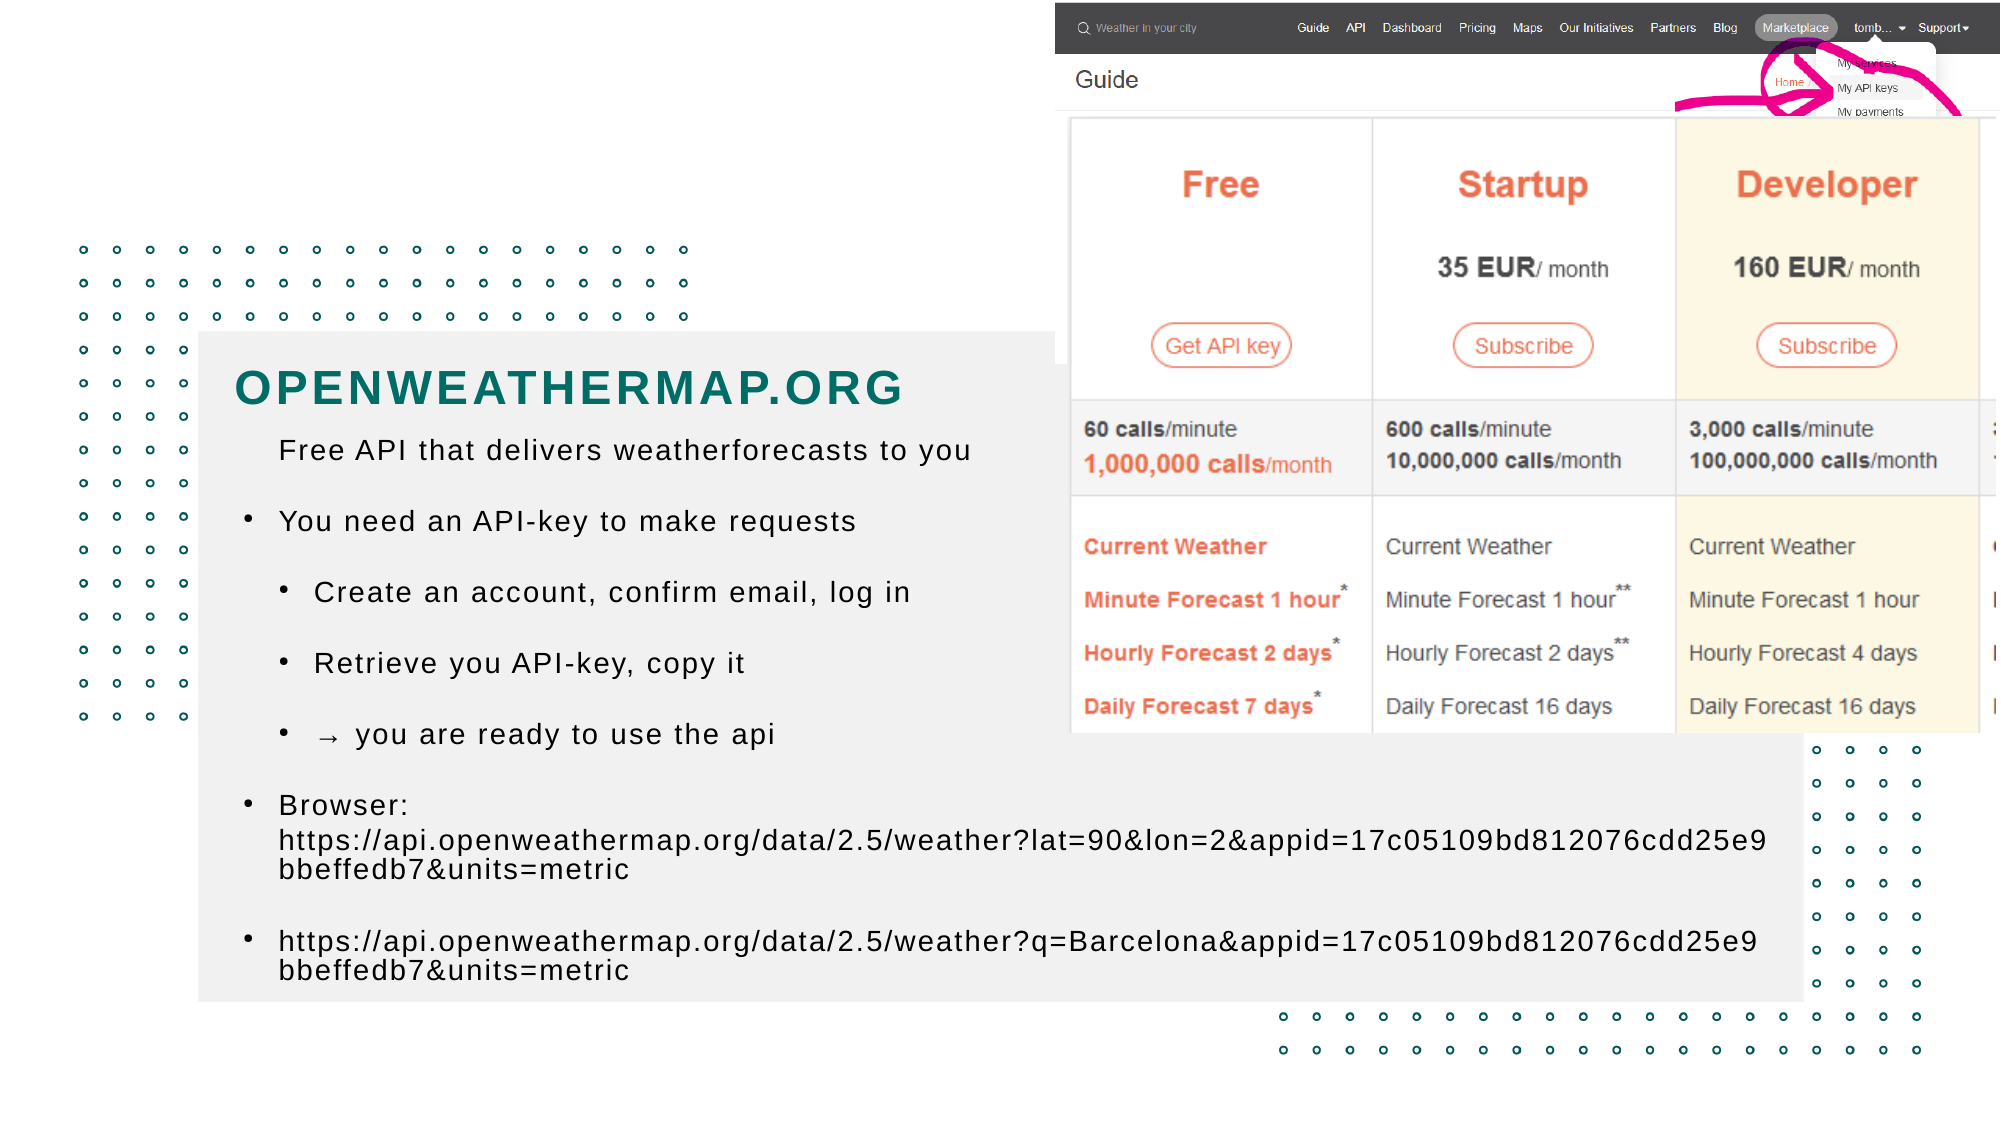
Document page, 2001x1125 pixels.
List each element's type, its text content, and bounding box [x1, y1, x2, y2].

title Openweathermap.org [234, 360, 1067, 449]
picture [0, 0, 2001, 1125]
subtitle Free API that delivers weatherforecasts to you You need an API-key to make requests Create an account, confirm email, log in Retrieve you API-key, copy it → you are ready to use the api Browser: https://api.openweathermap.org/data/2.5/weather?lat=90&lon=2&appid=17c05109bd812076cdd25e9bbeffedb7&units=metric https://api.openweathermap.org/data/2.5/weather?q=Barcelona&appid=17c05109bd812076cdd25e9bbeffedb7&units=metric [243, 431, 1774, 956]
